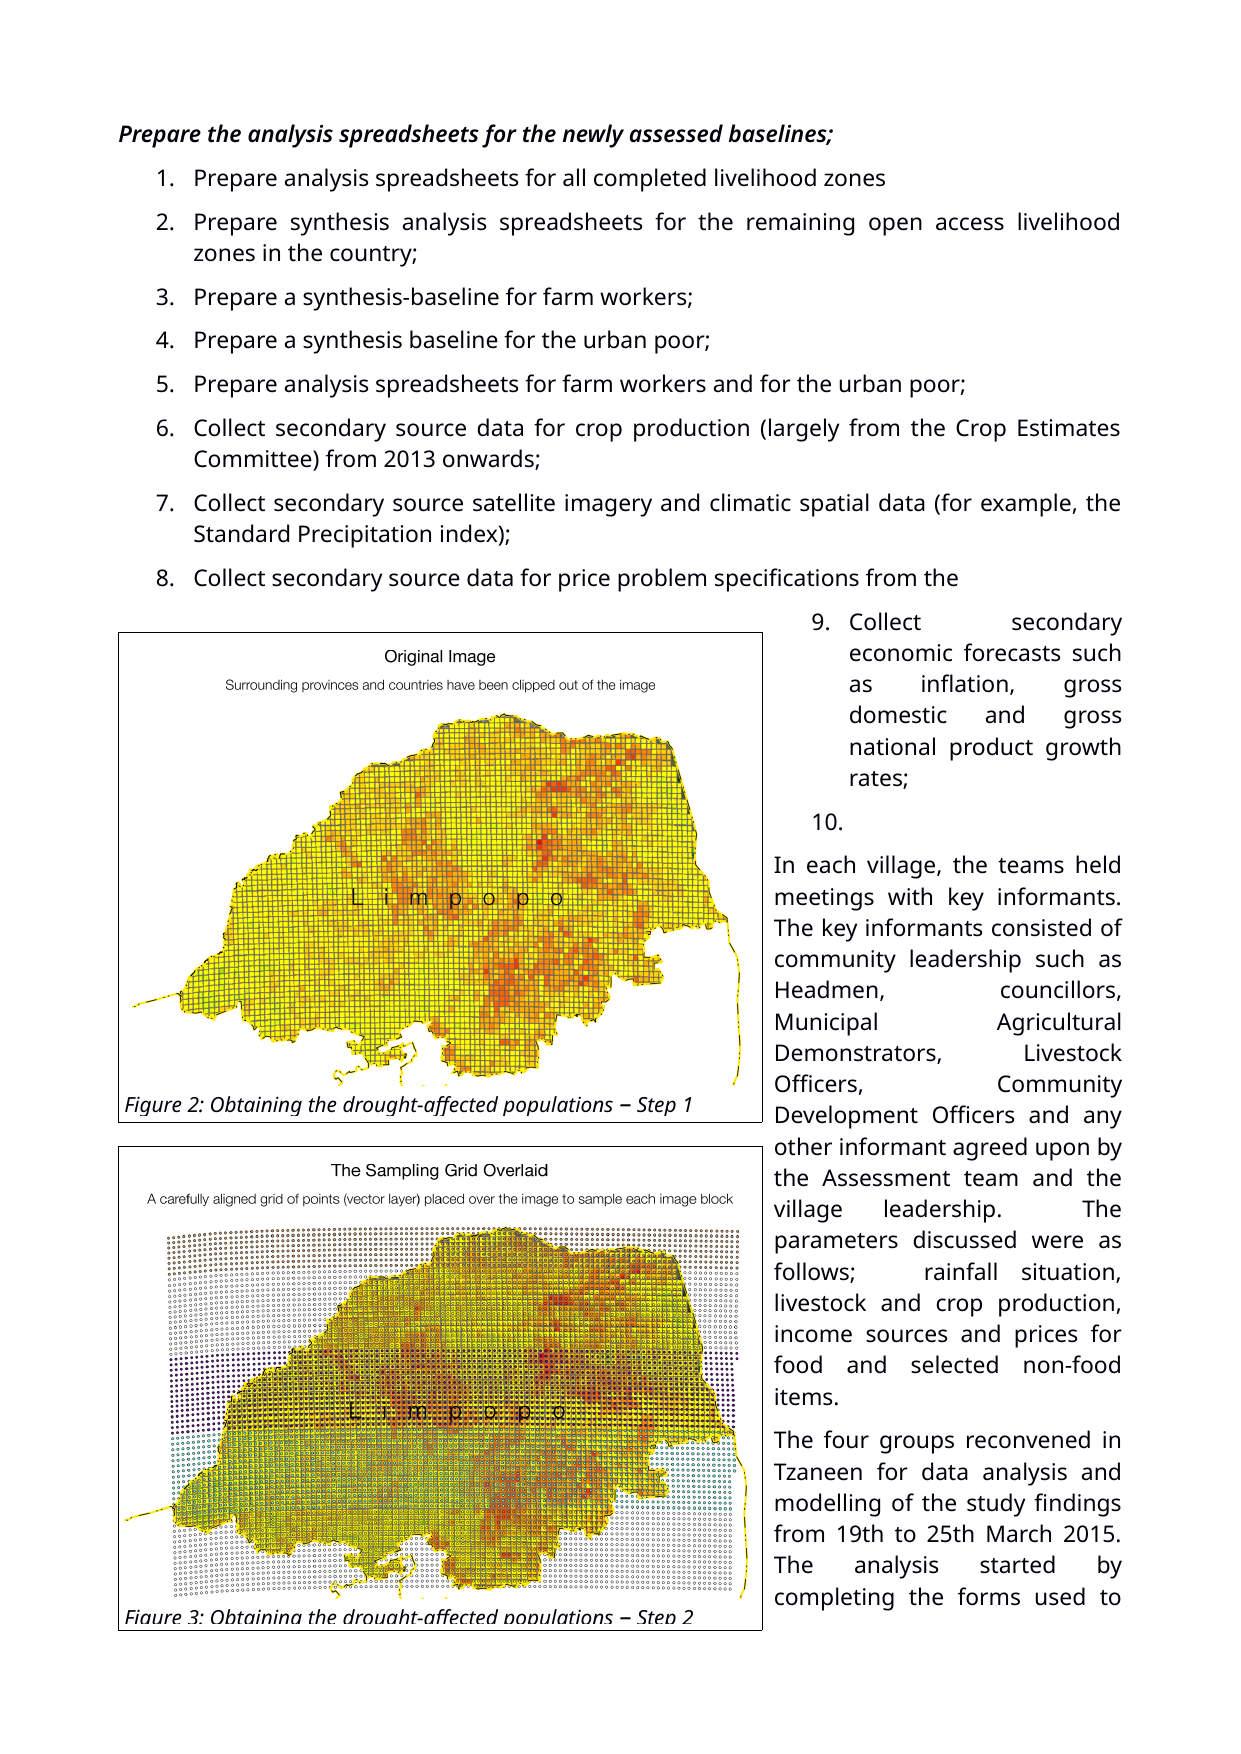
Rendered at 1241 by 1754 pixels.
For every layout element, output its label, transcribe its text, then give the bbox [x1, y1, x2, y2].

list Collect secondary source satellite imagery and climatic spatial data (for example, the Standard Precipitation index); [156, 487, 1122, 549]
list Prepare a synthesis baseline for the urban poor; [156, 324, 1122, 356]
list Collect secondary economic forecasts such as inflation, gross domestic and gross national product growth rates; [156, 606, 1122, 793]
text Figure 3: Obtaining the drought-affected populations – Step 2 [124, 1599, 756, 1624]
text The four groups reconvened in Tzaneen for data analysis and modelling of the study findings from 19th to 25th March 2015. The analysis started by completing the forms used to [763, 1424, 1122, 1612]
text Figure 2: Obtaining the drought-affected populations – Step 1 [124, 650, 756, 1116]
list Collect secondary source data for crop production (largely from the Crop Estimates Committee) from 2013 onwards; [156, 412, 1122, 474]
list Prepare analysis spreadsheets for farm workers and for the urban poor; [156, 368, 1122, 399]
text In each village, the teams held meetings with key informants. The key informants consisted of community leadership such as Headmen, councillors, Municipal Agricultural Demonstrators, Livestock Officers, Community Development Officers and any other informant agreed upon by the Assessment team and the village leadership. The parameters discussed were as follows; rainfall situation, livestock and crop production, income sources and prices for food and selected non-food items. [118, 849, 1122, 1412]
list Collect secondary source data for price problem specifications from the [156, 562, 1122, 593]
list Prepare analysis spreadsheets for all completed livelihood zones [156, 162, 1122, 193]
subtitle Prepare the analysis spreadsheets for the newly assessed baselines; [118, 118, 1122, 149]
list Prepare synthesis analysis spreadsheets for the remaining open access livelihood zones in the country; [156, 206, 1122, 268]
picture [124, 1164, 756, 1599]
picture [132, 650, 748, 1086]
list Prepare a synthesis-baseline for farm workers; [156, 281, 1122, 312]
